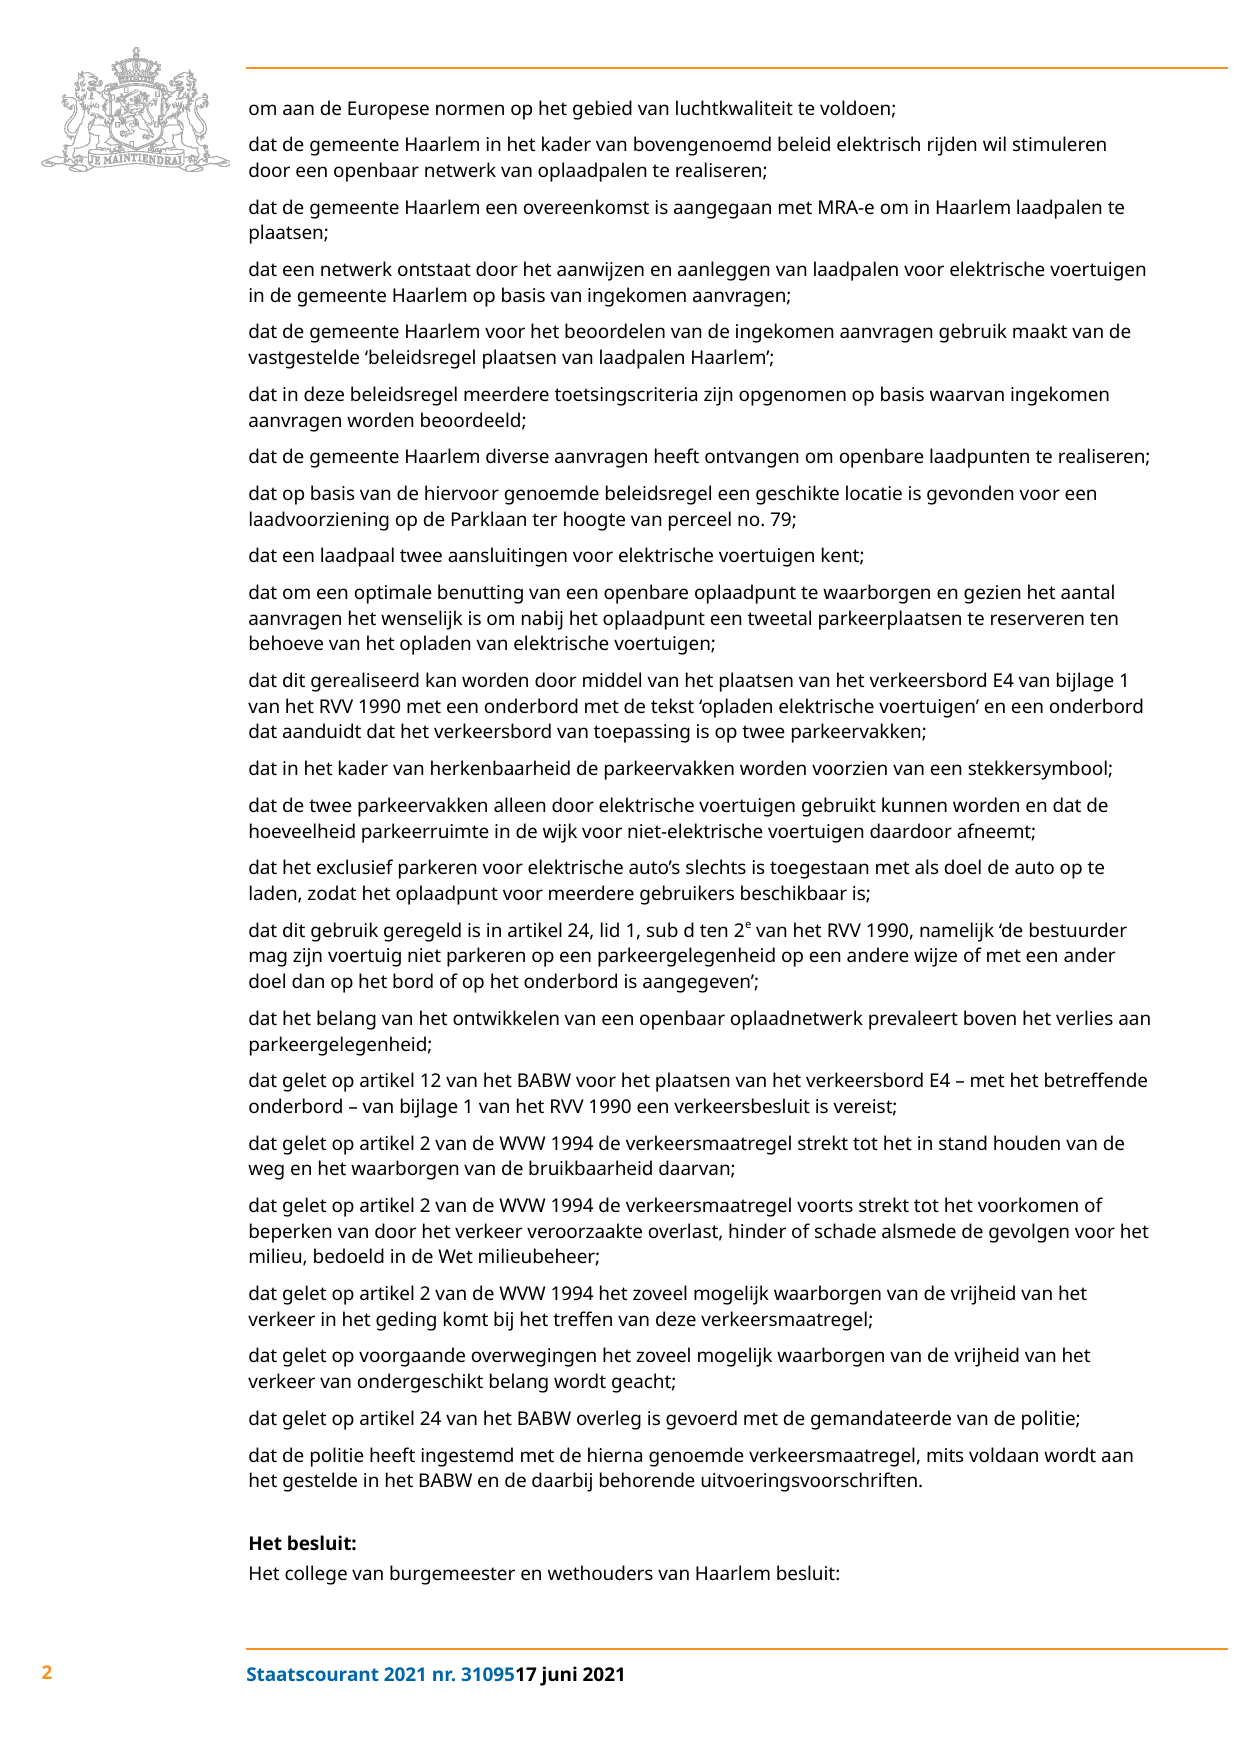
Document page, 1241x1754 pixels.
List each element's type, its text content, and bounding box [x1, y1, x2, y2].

text dat dit gebruik geregeld is in artikel 24, lid 1, sub d ten 2e van het RVV 1990, namelijk ‘de bestuurder mag zijn voertuig niet parkeren op een parkeergelegenheid op een andere wijze of met een ander doel dan op het bord of op het onderbord is aangegeven’; [248, 917, 1152, 994]
text Het besluit: [248, 1530, 1152, 1556]
picture [41, 47, 231, 172]
text dat het exclusief parkeren voor elektrische auto’s slechts is toegestaan met als doel de auto op te laden, zodat het oplaadpunt voor meerdere gebruikers beschikbaar is; [248, 854, 1152, 906]
text dat de gemeente Haarlem voor het beoordelen van de ingekomen aanvragen gebruik maakt van de vastgestelde ‘beleidsregel plaatsen van laadpalen Haarlem’; [248, 319, 1152, 370]
text dat gelet op artikel 2 van de WVW 1994 de verkeersmaatregel strekt tot het in stand houden van de weg en het waarborgen van de bruikbaarheid daarvan; [248, 1130, 1152, 1181]
text dat in deze beleidsregel meerdere toetsingscriteria zijn opgenomen op basis waarvan ingekomen aanvragen worden beoordeeld; [248, 381, 1152, 432]
text dat de gemeente Haarlem diverse aanvragen heeft ontvangen om openbare laadpunten te realiseren; [248, 443, 1152, 469]
text dat gelet op voorgaande overwegingen het zoveel mogelijk waarborgen van de vrijheid van het verkeer van ondergeschikt belang wordt geacht; [248, 1343, 1152, 1394]
text dat de gemeente Haarlem een overeenkomst is aangegaan met MRA-e om in Haarlem laadpalen te plaatsen; [248, 194, 1152, 245]
text dat het belang van het ontwikkelen van een openbaar oplaadnetwerk prevaleert boven het verlies aan parkeergelegenheid; [248, 1005, 1152, 1056]
text om aan de Europese normen op het gebied van luchtkwaliteit te voldoen; [248, 95, 1152, 121]
text dat een netwerk ontstaat door het aanwijzen en aanleggen van laadpalen voor elektrische voertuigen in de gemeente Haarlem op basis van ingekomen aanvragen; [248, 256, 1152, 308]
text dat de politie heeft ingestemd met de hierna genoemde verkeersmaatregel, mits voldaan wordt aan het gestelde in het BABW en de daarbij behorende uitvoeringsvoorschriften. [248, 1442, 1152, 1493]
text dat de twee parkeervakken alleen door elektrische voertuigen gebruikt kunnen worden en dat de hoeveelheid parkeerruimte in de wijk voor niet-elektrische voertuigen daardoor afneemt; [248, 792, 1152, 843]
text dat gelet op artikel 24 van het BABW overleg is gevoerd met de gemandateerde van de politie; [248, 1405, 1152, 1431]
text dat gelet op artikel 12 van het BABW voor het plaatsen van het verkeersbord E4 – met het betreffende onderbord – van bijlage 1 van het RVV 1990 een verkeersbesluit is vereist; [248, 1067, 1152, 1119]
text dat om een optimale benutting van een openbare oplaadpunt te waarborgen en gezien het aantal aanvragen het wenselijk is om nabij het oplaadpunt een tweetal parkeerplaatsen te reserveren ten behoeve van het opladen van elektrische voertuigen; [248, 579, 1152, 656]
text dat in het kader van herkenbaarheid de parkeervakken worden voorzien van een stekkersymbool; [248, 755, 1152, 781]
text dat een laadpaal twee aansluitingen voor elektrische voertuigen kent; [248, 542, 1152, 568]
text dat de gemeente Haarlem in het kader van bovengenoemd beleid elektrisch rijden wil stimuleren door een openbaar netwerk van oplaadpalen te realiseren; [248, 131, 1152, 183]
text dat op basis van de hiervoor genoemde beleidsregel een geschikte locatie is gevonden voor een laadvoorziening op de Parklaan ter hoogte van perceel no. 79; [248, 480, 1152, 532]
text dat gelet op artikel 2 van de WVW 1994 de verkeersmaatregel voorts strekt tot het voorkomen of beperken van door het verkeer veroorzaakte overlast, hinder of schade alsmede de gevolgen voor het milieu, bedoeld in de Wet milieubeheer; [248, 1192, 1152, 1269]
text dat dit gerealiseerd kan worden door middel van het plaatsen van het verkeersbord E4 van bijlage 1 van het RVV 1990 met een onderbord met de tekst ‘opladen elektrische voertuigen’ en een onderbord dat aanduidt dat het verkeersbord van toepassing is op twee parkeervakken; [248, 667, 1152, 744]
text Het college van burgemeester en wethouders van Haarlem besluit: [248, 1560, 1152, 1586]
text dat gelet op artikel 2 van de WVW 1994 het zoveel mogelijk waarborgen van de vrijheid van het verkeer in het geding komt bij het treffen van deze verkeersmaatregel; [248, 1280, 1152, 1332]
